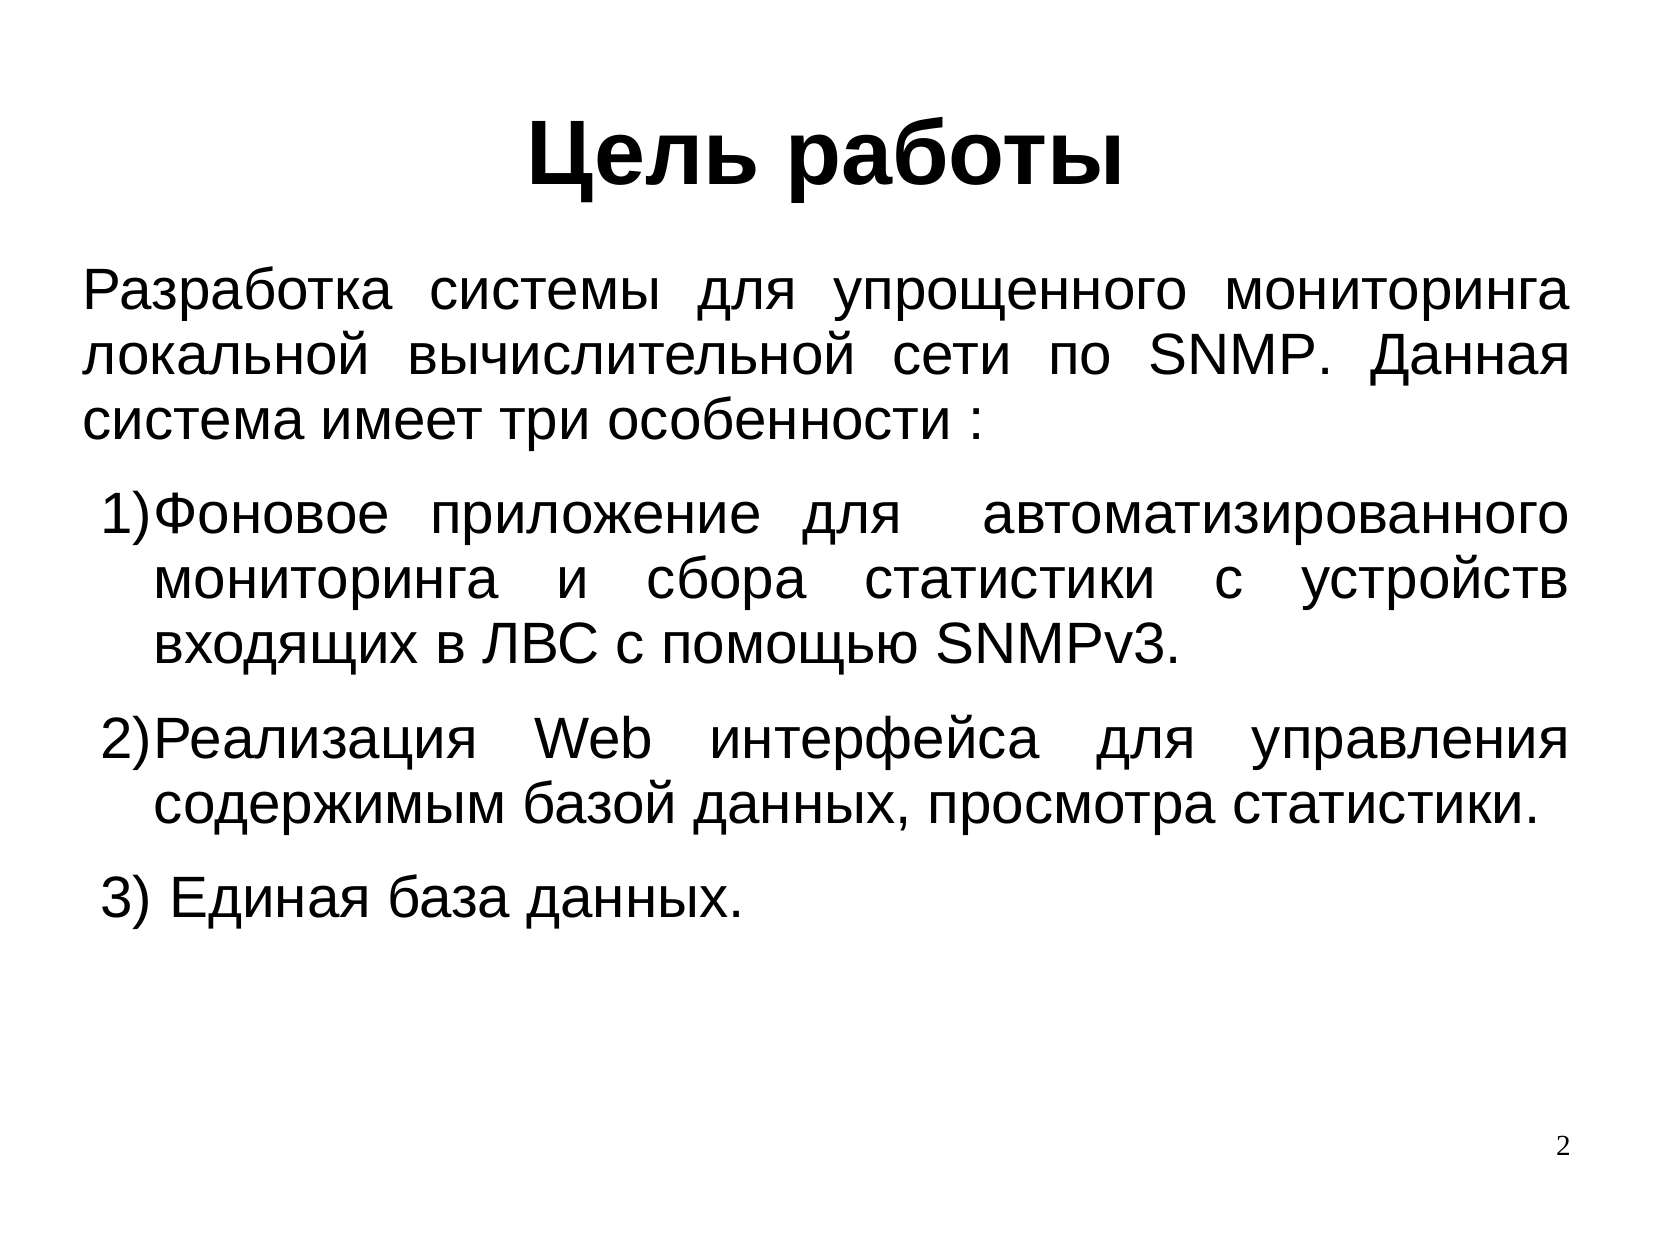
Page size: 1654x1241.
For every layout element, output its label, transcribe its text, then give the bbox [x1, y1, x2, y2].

list Разработка системы для упрощенного мониторинга локальной вычислительной сети по SNMP. Данная система имеет три особенности : Фоновое приложение для автоматизированного мониторинга и сбора статистики с устройств входящих в ЛВС с помощью SNMPv3. Реализация Web интерфейса для управления содержимым базой данных, просмотра статистики. Единая база данных. [82, 256, 1571, 1213]
title Цель работы [82, 49, 1571, 256]
